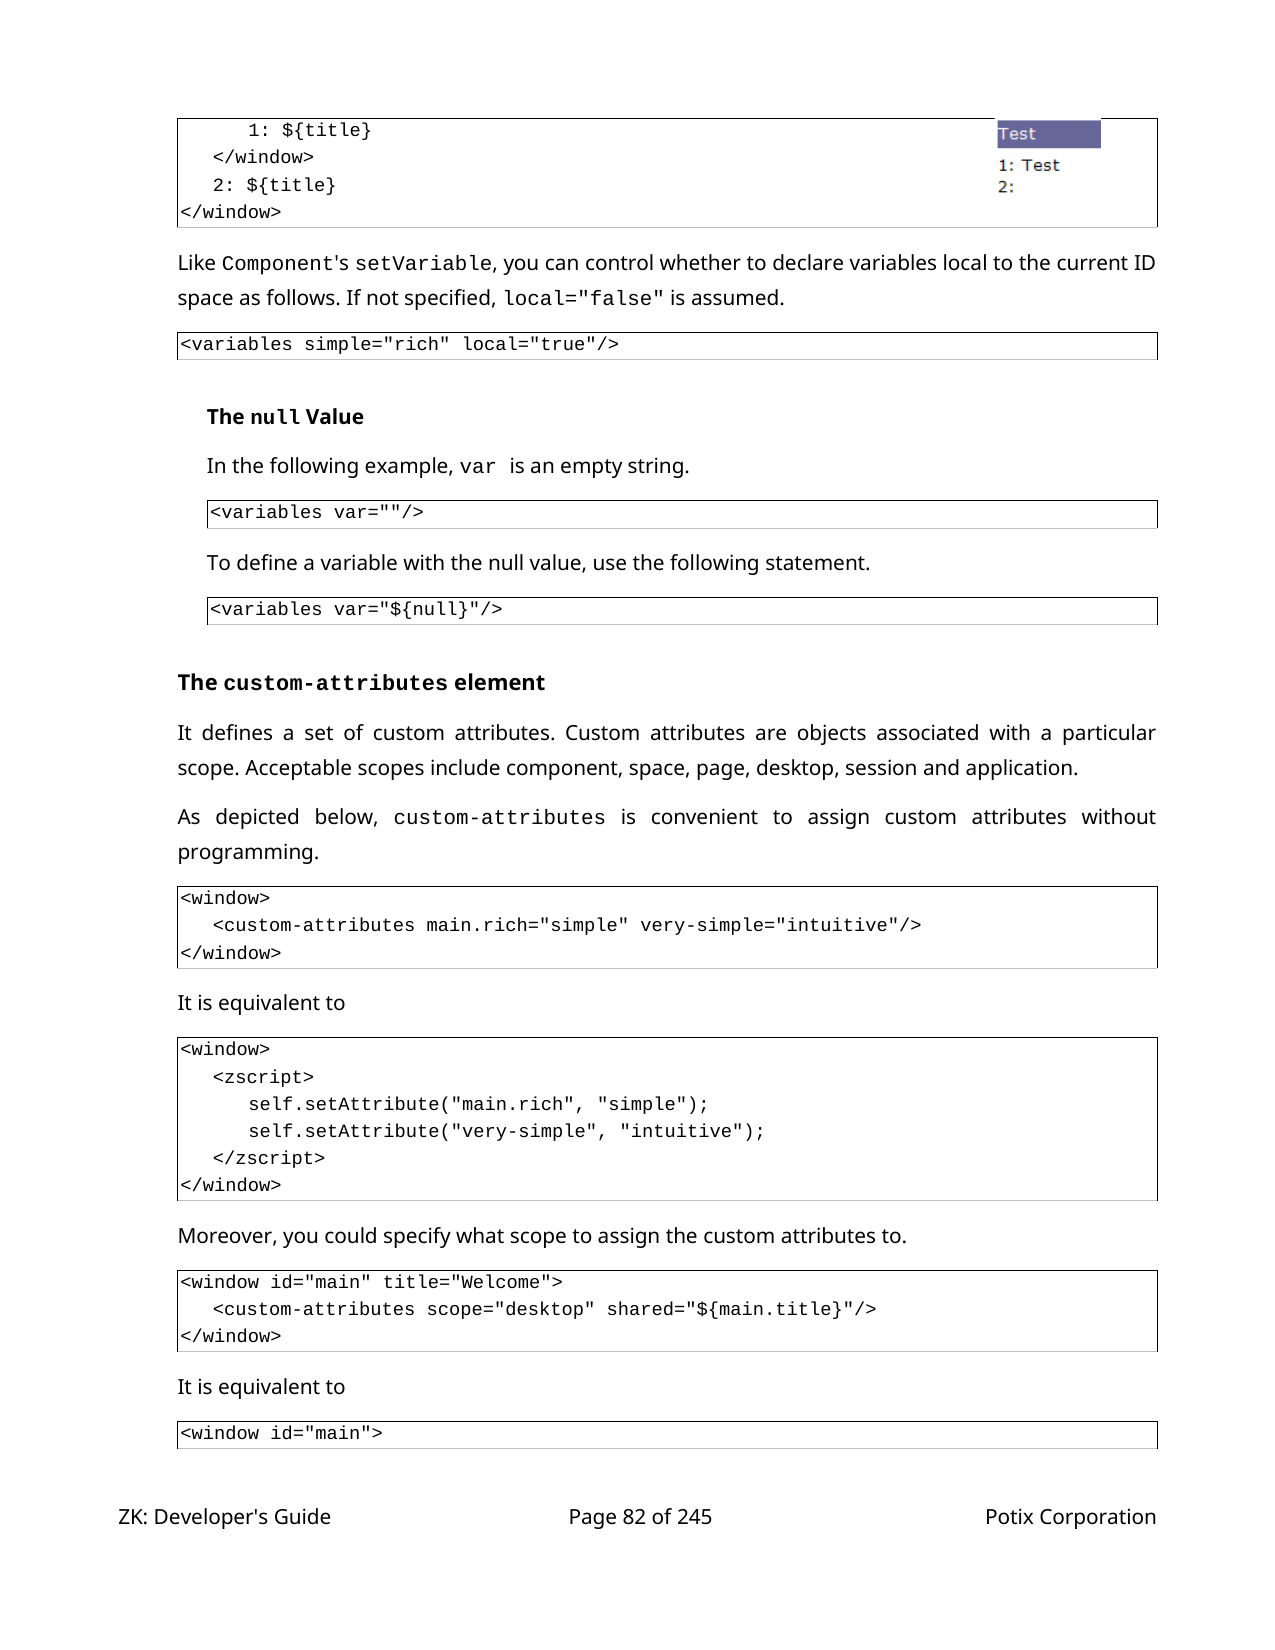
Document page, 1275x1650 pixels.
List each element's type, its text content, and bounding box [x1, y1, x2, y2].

subtitle The custom-attributes element [177, 667, 1157, 697]
text <zscript> [178, 1064, 1157, 1089]
text It defines a set of custom attributes. Custom attributes are objects associated with a particular scope. Acceptable scopes include component, space, page, desktop, session and application. [177, 718, 1157, 781]
subtitle The null Value [207, 402, 1157, 431]
picture [994, 118, 1101, 195]
text <custom-attributes main.rich="simple" very-simple="intuitive"/> [178, 913, 1157, 938]
text 2: ${title} [178, 172, 1157, 197]
text <window> [178, 887, 1157, 910]
text 1: ${title} [178, 119, 994, 142]
text It is equivalent to [177, 988, 1157, 1017]
text It is equivalent to [177, 1372, 1157, 1401]
text To define a variable with the null value, use the following statement. [207, 548, 1157, 577]
text [1101, 145, 1157, 169]
text self.setAttribute("main.rich", "simple"); [178, 1092, 1157, 1116]
text Like Component's setVariable, you can control whether to declare variables local to the current ID space as follows. If not specified, local="false" is assumed. [177, 248, 1157, 312]
text </window> [178, 941, 1157, 968]
text </window> [178, 1173, 1157, 1200]
text <variables simple="rich" local="true"/> [178, 333, 1157, 359]
text <variables var=""/> [208, 501, 1157, 528]
text <window> [178, 1038, 1157, 1062]
text <custom-attributes scope="desktop" shared="${main.title}"/> [178, 1297, 1157, 1321]
text </window> [178, 1324, 1157, 1351]
text </window> [178, 145, 994, 169]
text <window id="main"> [178, 1422, 1157, 1448]
text </window> [178, 200, 1157, 227]
text In the following example, var is an empty string. [207, 451, 1157, 480]
text Moreover, you could specify what scope to assign the custom attributes to. [177, 1221, 1157, 1249]
text <window id="main" title="Welcome"> [178, 1271, 1157, 1294]
text self.setAttribute("very-simple", "intuitive"); [178, 1119, 1157, 1143]
text As depicted below, custom-attributes is convenient to assign custom attributes without programming. [177, 802, 1157, 866]
text </zscript> [178, 1146, 1157, 1170]
text [1101, 119, 1157, 142]
text <variables var="${null}"/> [208, 598, 1157, 624]
